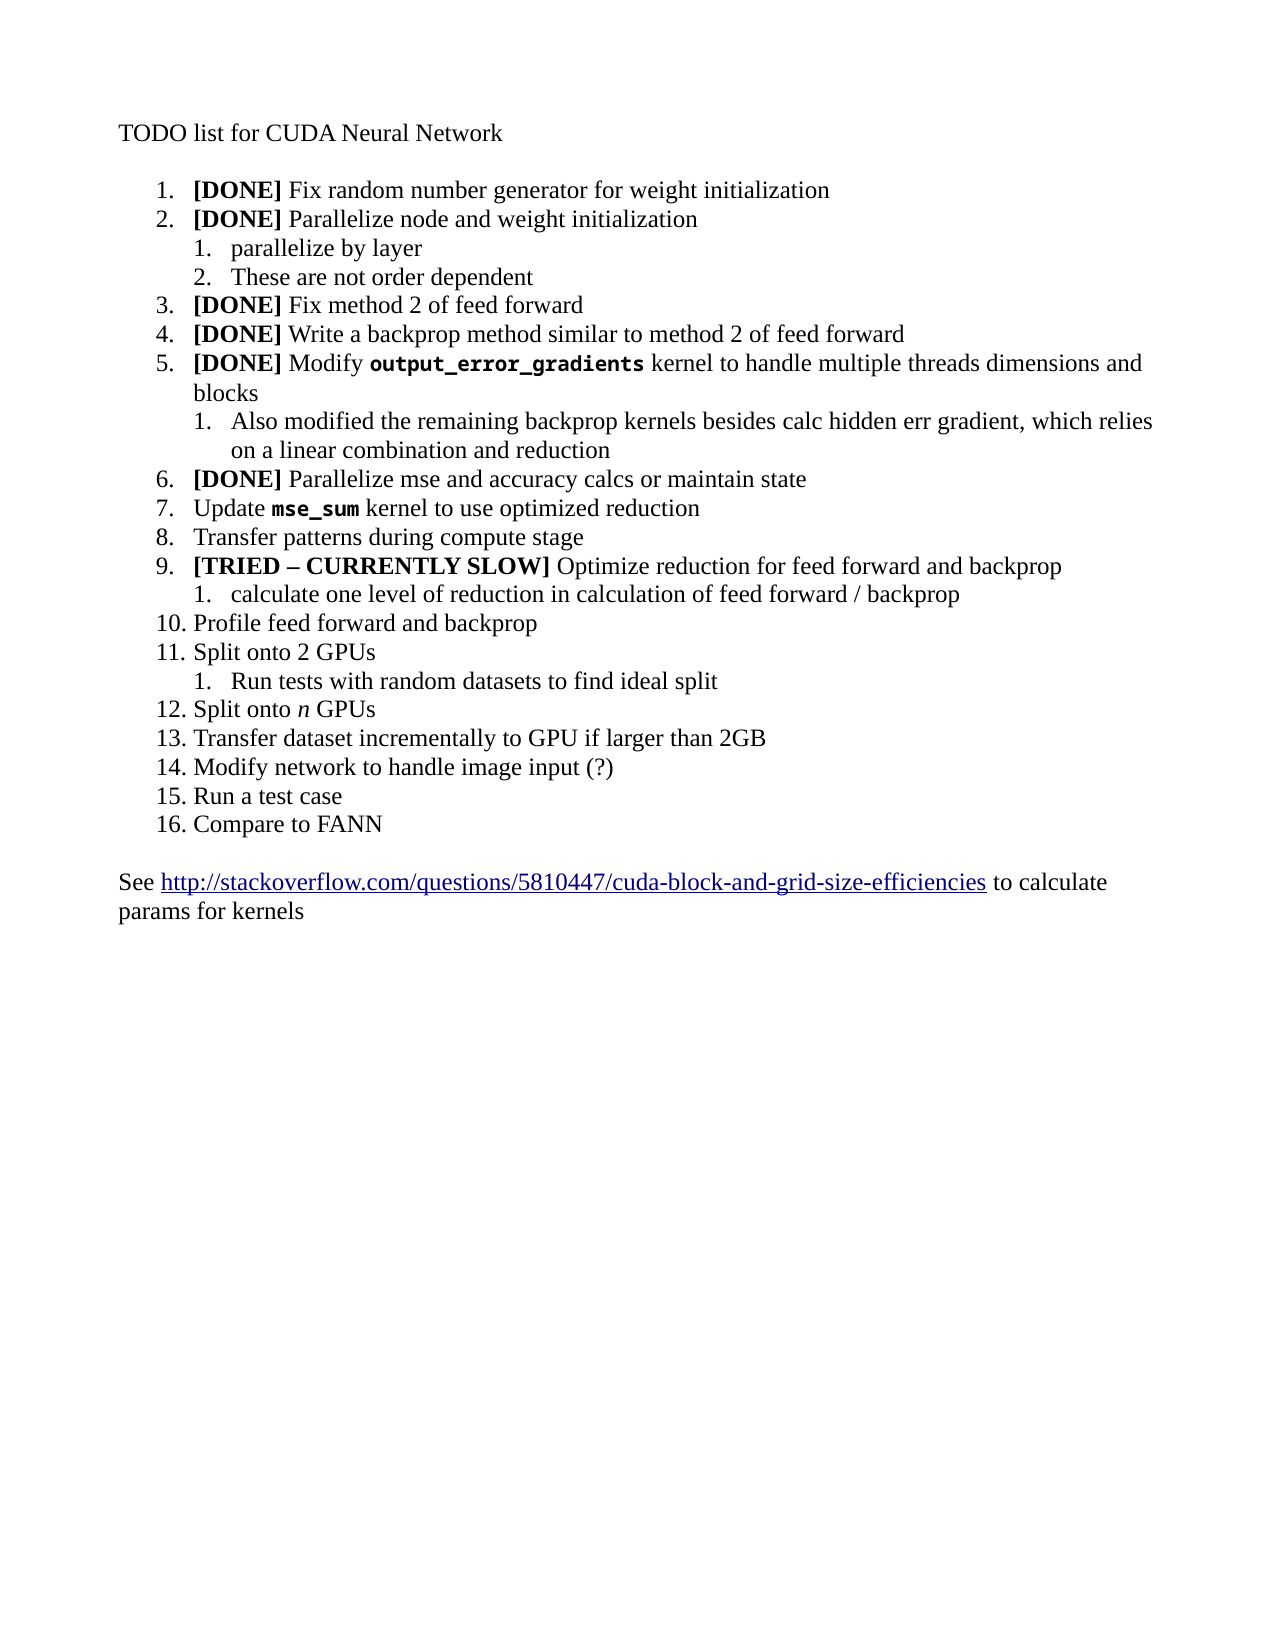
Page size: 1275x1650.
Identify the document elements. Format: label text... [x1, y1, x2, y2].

list [DONE] Fix random number generator for weight initialization [156, 176, 1157, 204]
list Run tests with random datasets to find ideal split [193, 666, 1157, 694]
list parallelize by layer [193, 233, 1157, 262]
list Profile feed forward and backprop [156, 608, 1157, 637]
list Transfer patterns during compute stage [156, 522, 1157, 551]
list Transfer dataset incrementally to GPU if larger than 2GB [156, 723, 1157, 752]
list [DONE] Fix method 2 of feed forward [156, 291, 1157, 319]
list [TRIED – CURRENTLY SLOW] Optimize reduction for feed forward and backprop [156, 551, 1157, 579]
list These are not order dependent [193, 262, 1157, 291]
list Modify network to handle image input (?) [156, 752, 1157, 781]
list Run a test case [156, 781, 1157, 809]
list [DONE] Parallelize mse and accuracy calcs or maintain state [156, 464, 1157, 493]
list [DONE] Modify output_error_gradients kernel to handle multiple threads dimensions and blocks [156, 348, 1157, 406]
list Compare to FANN [156, 809, 1157, 838]
list [DONE] Write a backprop method similar to method 2 of feed forward [156, 319, 1157, 348]
text See http://stackoverflow.com/questions/5810447/cuda-block-and-grid-size-efficiencies to calculate params for kernels [118, 867, 1157, 924]
list Also modified the remaining backprop kernels besides calc hidden err gradient, which relies on a linear combination and reduction [193, 406, 1157, 464]
list Update mse_sum kernel to use optimized reduction [156, 493, 1157, 522]
list Split onto n GPUs [156, 694, 1157, 723]
list Split onto 2 GPUs [156, 637, 1157, 666]
list [DONE] Parallelize node and weight initialization [156, 204, 1157, 233]
list calculate one level of reduction in calculation of feed forward / backprop [193, 579, 1157, 608]
text TODO list for CUDA Neural Network [118, 118, 1157, 147]
